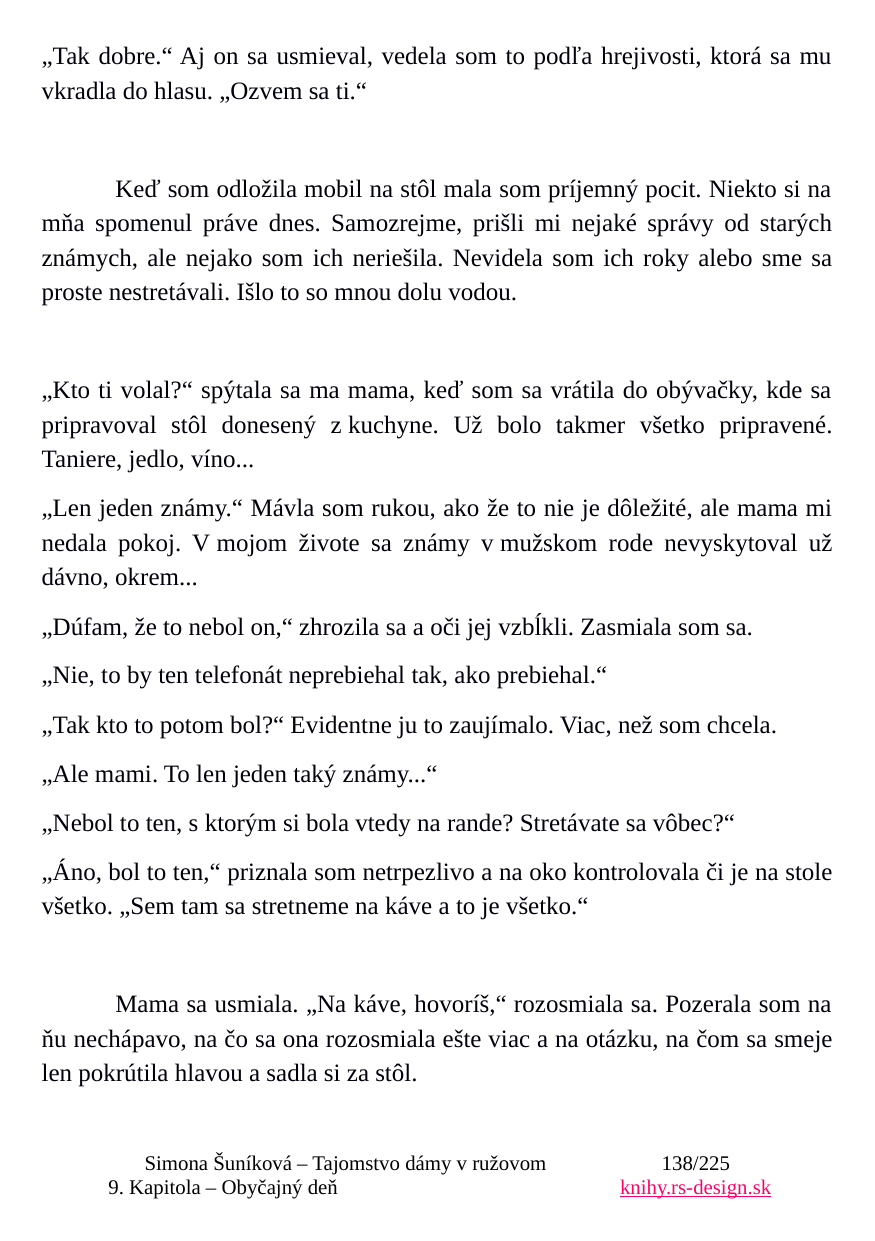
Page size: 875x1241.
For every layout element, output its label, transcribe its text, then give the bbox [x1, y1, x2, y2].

text „Nie, to by ten telefonát neprebiehal tak, ako prebiehal.“ [41, 661, 833, 689]
text „Ale mami. To len jeden taký známy...“ [41, 759, 833, 787]
text „Nebol to ten, s ktorým si bola vtedy na rande? Stretávate sa vôbec?“ [41, 808, 833, 837]
text Keď som odložila mobil na stôl mala som príjemný pocit. Niekto si na mňa spomenul práve dnes. Samozrejme, prišli mi nejaké správy od starých známych, ale nejako som ich neriešila. Nevidela som ich roky alebo sme sa proste nestretávali. Išlo to so mnou dolu vodou. [41, 174, 833, 306]
text „Tak kto to potom bol?“ Evidentne ju to zaujímalo. Viac, než som chcela. [41, 710, 833, 738]
text „Kto ti volal?“ spýtala sa ma mama, keď som sa vrátila do obývačky, kde sa pripravoval stôl donesený z kuchyne. Už bolo takmer všetko pripravené. Taniere, jedlo, víno... [41, 376, 833, 473]
text „Tak dobre.“ Aj on sa usmieval, vedela som to podľa hrejivosti, ktorá sa mu vkradla do hlasu. „Ozvem sa ti.“ [41, 41, 833, 104]
text „Áno, bol to ten,“ priznala som netrpezlivo a na oko kontrolovala či je na stole všetko. „Sem tam sa stretneme na káve a to je všetko.“ [41, 857, 833, 920]
text „Dúfam, že to nebol on,“ zhrozila sa a oči jej vzbĺkli. Zasmiala som sa. [41, 612, 833, 640]
text Mama sa usmiala. „Na káve, hovoríš,“ rozosmiala sa. Pozerala som na ňu nechápavo, na čo sa ona rozosmiala ešte viac a na otázku, na čom sa smeje len pokrútila hlavou a sadla si za stôl. [41, 989, 833, 1087]
text „Len jeden známy.“ Mávla som rukou, ako že to nie je dôležité, ale mama mi nedala pokoj. V mojom živote sa známy v mužskom rode nevyskytoval už dávno, okrem... [41, 493, 833, 591]
